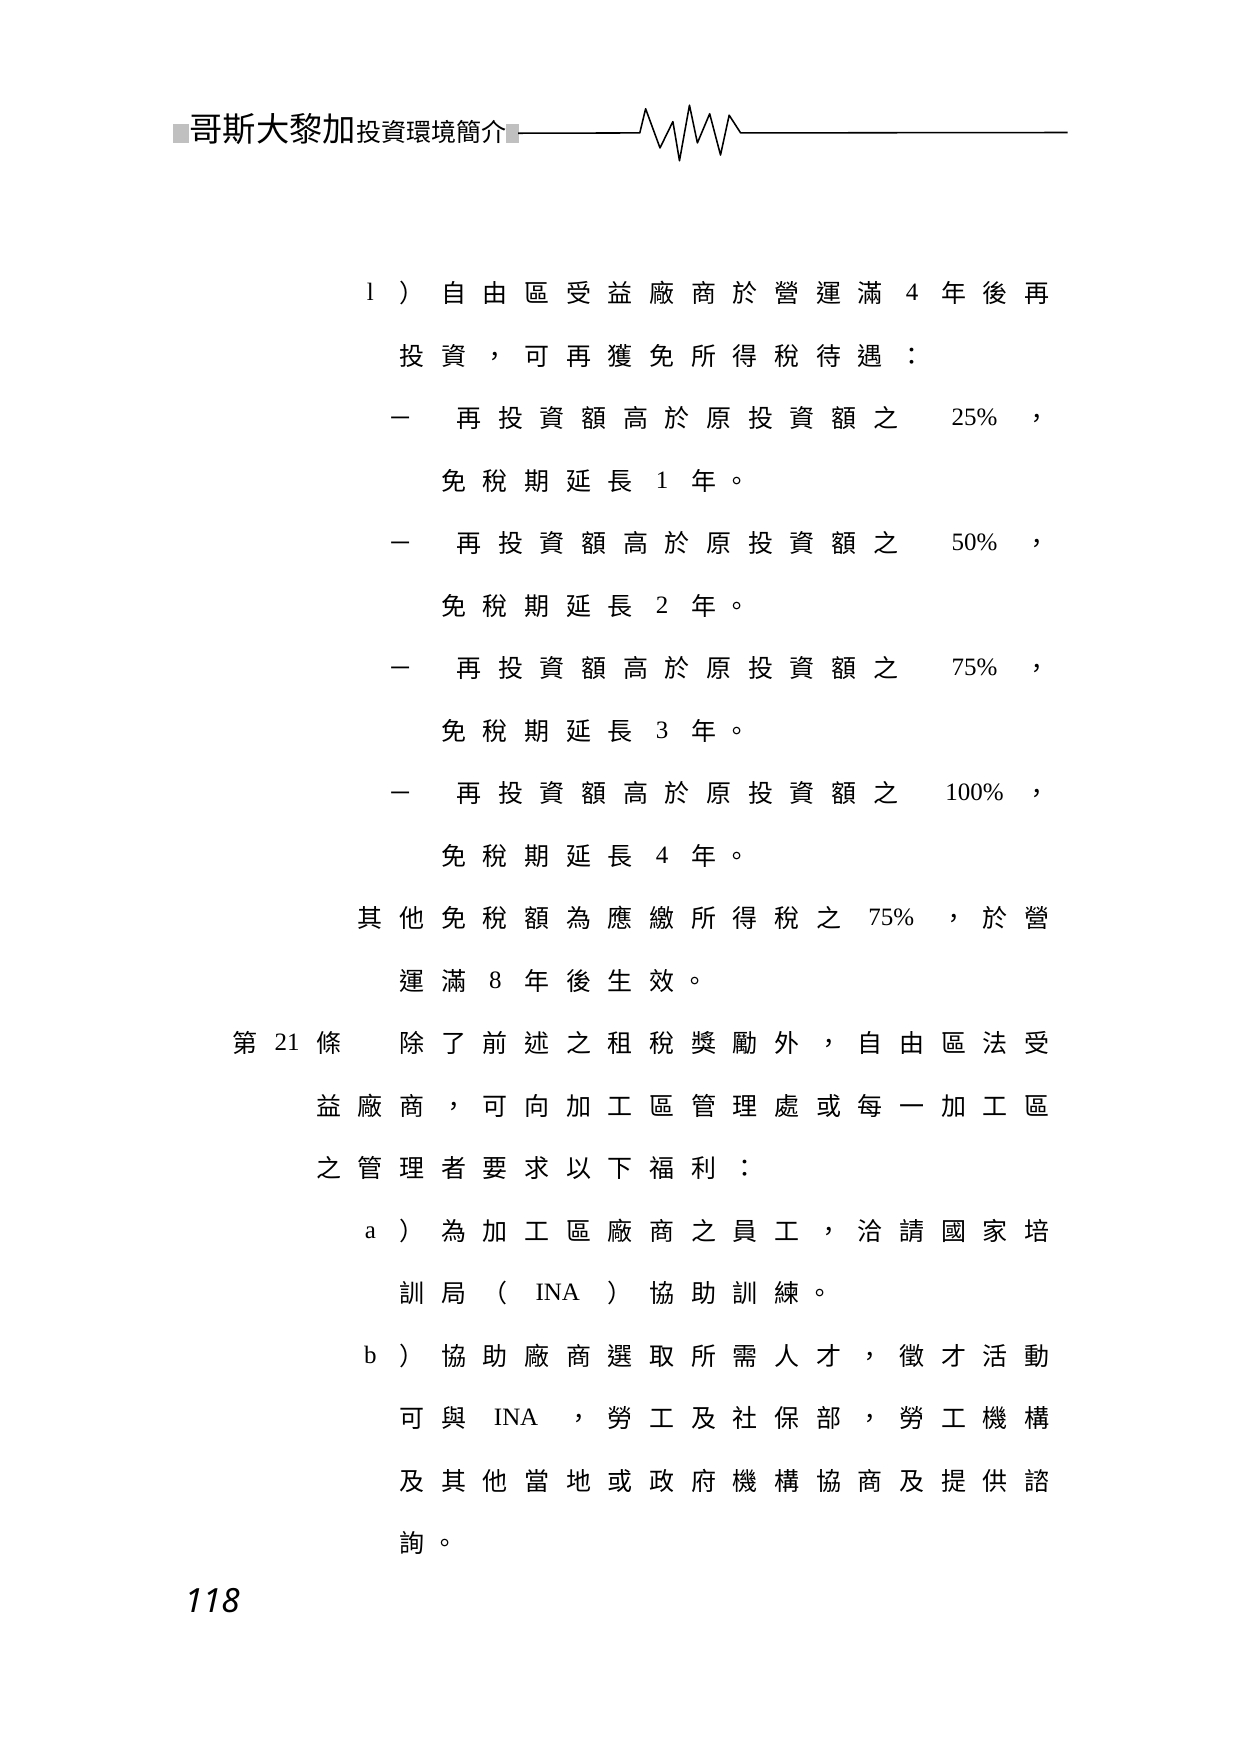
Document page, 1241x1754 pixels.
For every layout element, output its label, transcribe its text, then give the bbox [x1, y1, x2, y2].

text b）協助廠商選取所需人才，徵才活動可與INA，勞工及社保部，勞工機構及其他當地或政府機構協商及提供諮詢。 [330, 1313, 1058, 1563]
text 其他免稅額為應繳所得稅之75%，於營運滿8年後生效。 [330, 875, 1058, 1000]
text ─ 再投資額高於原投資額之75%，免稅期延長3年。 [367, 625, 1058, 750]
text l）自由區受益廠商於營運滿4年後再投資，可再獲免所得稅待遇： [330, 250, 1058, 375]
text ─ 再投資額高於原投資額之50%，免稅期延長2年。 [367, 500, 1058, 625]
text ─ 再投資額高於原投資額之25%，免稅期延長1年。 [367, 375, 1058, 500]
text a）為加工區廠商之員工，洽請國家培訓局（INA）協助訓練。 [330, 1188, 1058, 1313]
text 第21條 除了前述之租稅獎勵外，自由區法受益廠商，可向加工區管理處或每一加工區之管理者要求以下福利： [183, 1000, 1058, 1188]
text ─ 再投資額高於原投資額之100%，免稅期延長4年。 [367, 750, 1058, 875]
